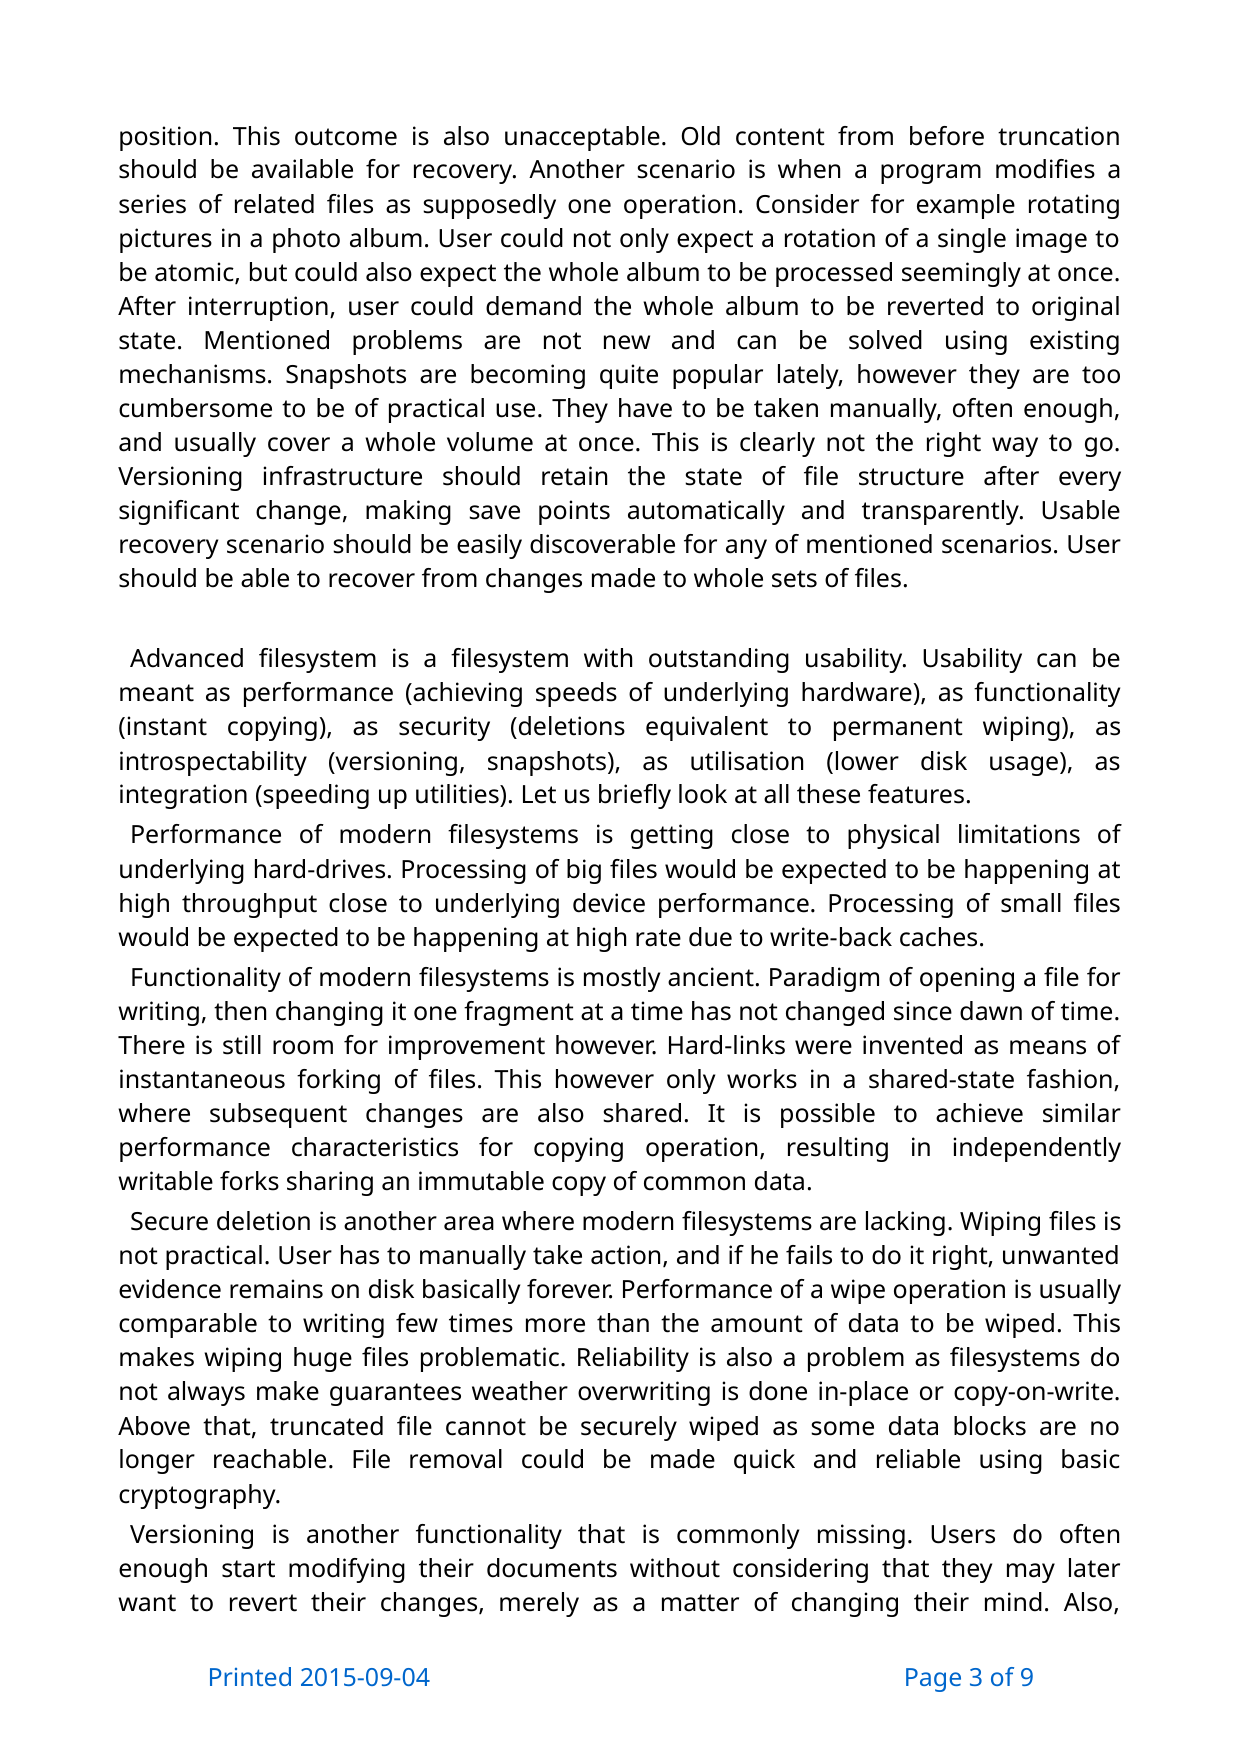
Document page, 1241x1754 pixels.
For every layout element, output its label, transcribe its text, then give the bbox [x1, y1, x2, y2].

text Advanced filesystem is a filesystem with outstanding usability. Usability can be meant as performance (achieving speeds of underlying hardware), as functionality (instant copying), as security (deletions equivalent to permanent wiping), as introspectability (versioning, snapshots), as utilisation (lower disk usage), as integration (speeding up utilities). Let us briefly look at all these features. [118, 641, 1122, 811]
text position. This outcome is also unacceptable. Old content from before truncation should be available for recovery. Another scenario is when a program modifies a series of related files as supposedly one operation. Consider for example rotating pictures in a photo album. User could not only expect a rotation of a single image to be atomic, but could also expect the whole album to be processed seemingly at once. After interruption, user could demand the whole album to be reverted to original state. Mentioned problems are not new and can be solved using existing mechanisms. Snapshots are becoming quite popular lately, however they are too cumbersome to be of practical use. They have to be taken manually, often enough, and usually cover a whole volume at once. This is clearly not the right way to go. Versioning infrastructure should retain the state of file structure after every significant change, making save points automatically and transparently. Usable recovery scenario should be easily discoverable for any of mentioned scenarios. User should be able to recover from changes made to whole sets of files. [118, 118, 1122, 595]
text Functionality of modern filesystems is mostly ancient. Paradigm of opening a file for writing, then changing it one fragment at a time has not changed since dawn of time. There is still room for improvement however. Hard-links were invented as means of instantaneous forking of files. This however only works in a shared-state fashion, where subsequent changes are also shared. It is possible to achieve similar performance characteristics for copying operation, resulting in independently writable forks sharing an immutable copy of common data. [118, 959, 1122, 1198]
text Secure deletion is another area where modern filesystems are lacking. Wiping files is not practical. User has to manually take action, and if he fails to do it right, unwanted evidence remains on disk basically forever. Performance of a wipe operation is usually comparable to writing few times more than the amount of data to be wiped. This makes wiping huge files problematic. Reliability is also a problem as filesystems do not always make guarantees weather overwriting is done in-place or copy-on-write. Above that, truncated file cannot be securely wiped as some data blocks are no longer reachable. File removal could be made quick and reliable using basic cryptography. [118, 1204, 1122, 1510]
text Versioning is another functionality that is commonly missing. Users do often enough start modifying their documents without considering that they may later want to revert their changes, merely as a matter of changing their mind. Also, [118, 1516, 1122, 1618]
text Performance of modern filesystems is getting close to physical limitations of underlying hard-drives. Processing of big files would be expected to be happening at high throughput close to underlying device performance. Processing of small files would be expected to be happening at high rate due to write-back caches. [118, 817, 1122, 953]
